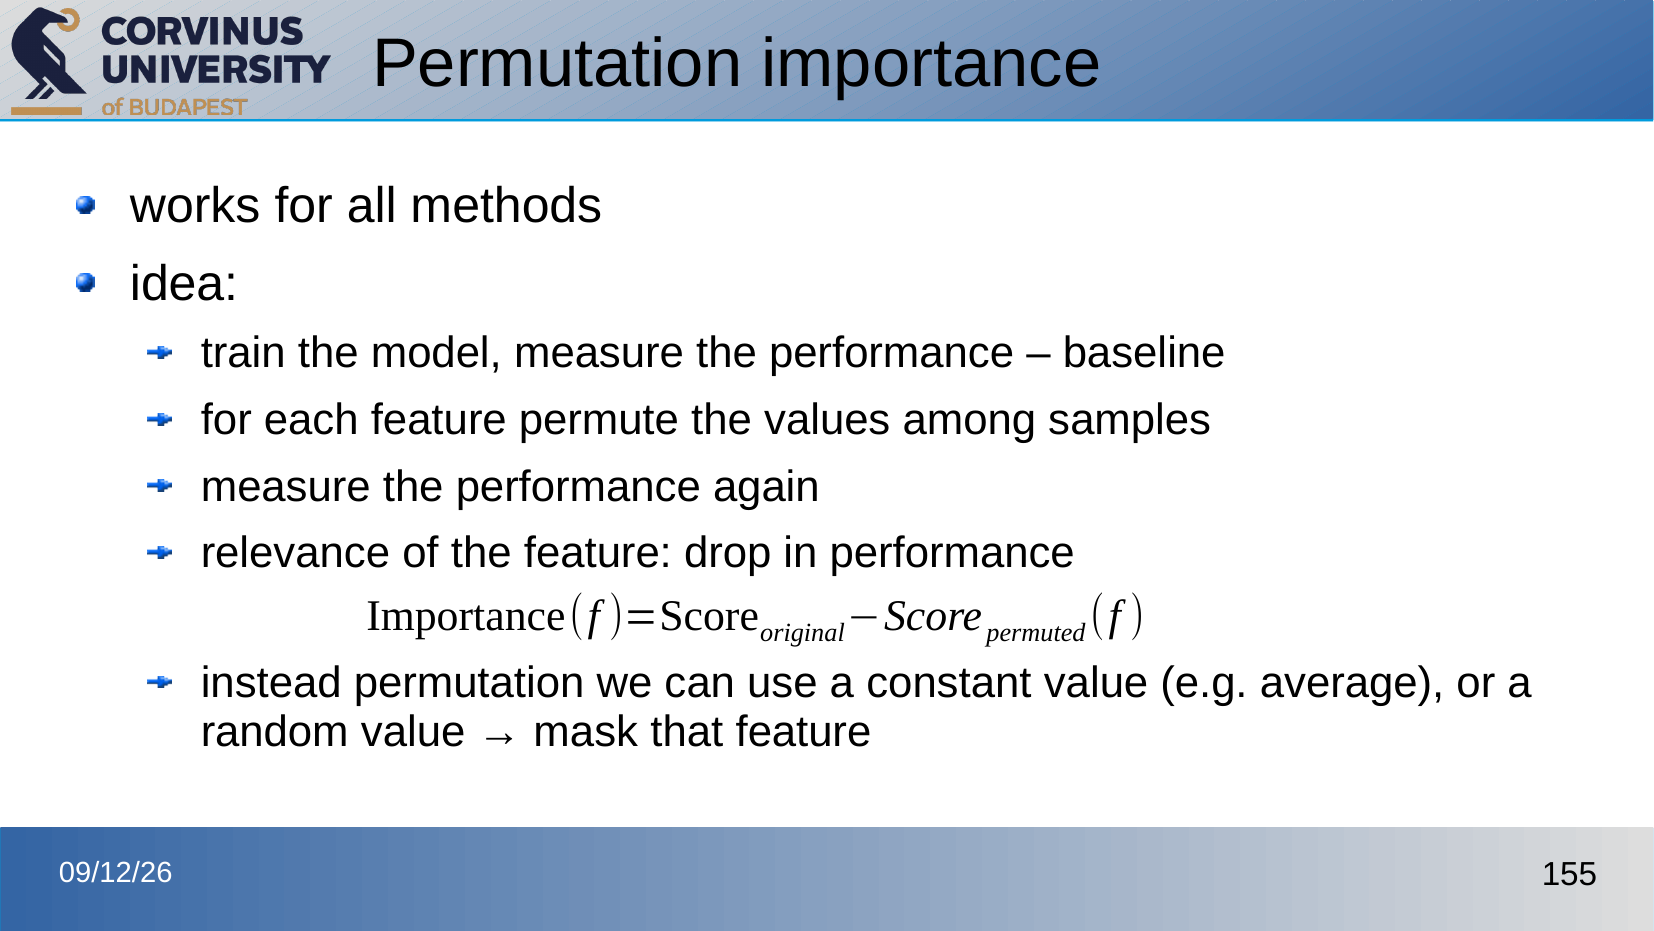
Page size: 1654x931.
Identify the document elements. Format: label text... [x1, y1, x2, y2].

list works for all methods idea: train the model, measure the performance – baseline for each feature permute the values among samples measure the performance again relevance of the feature: drop in performance instead permutation we can use a constant value (e.g. average), or a random value → mask that feature [59, 177, 1595, 798]
chart [365, 590, 1145, 647]
picture [11, 7, 331, 115]
title Permutation importance [372, 23, 1625, 103]
